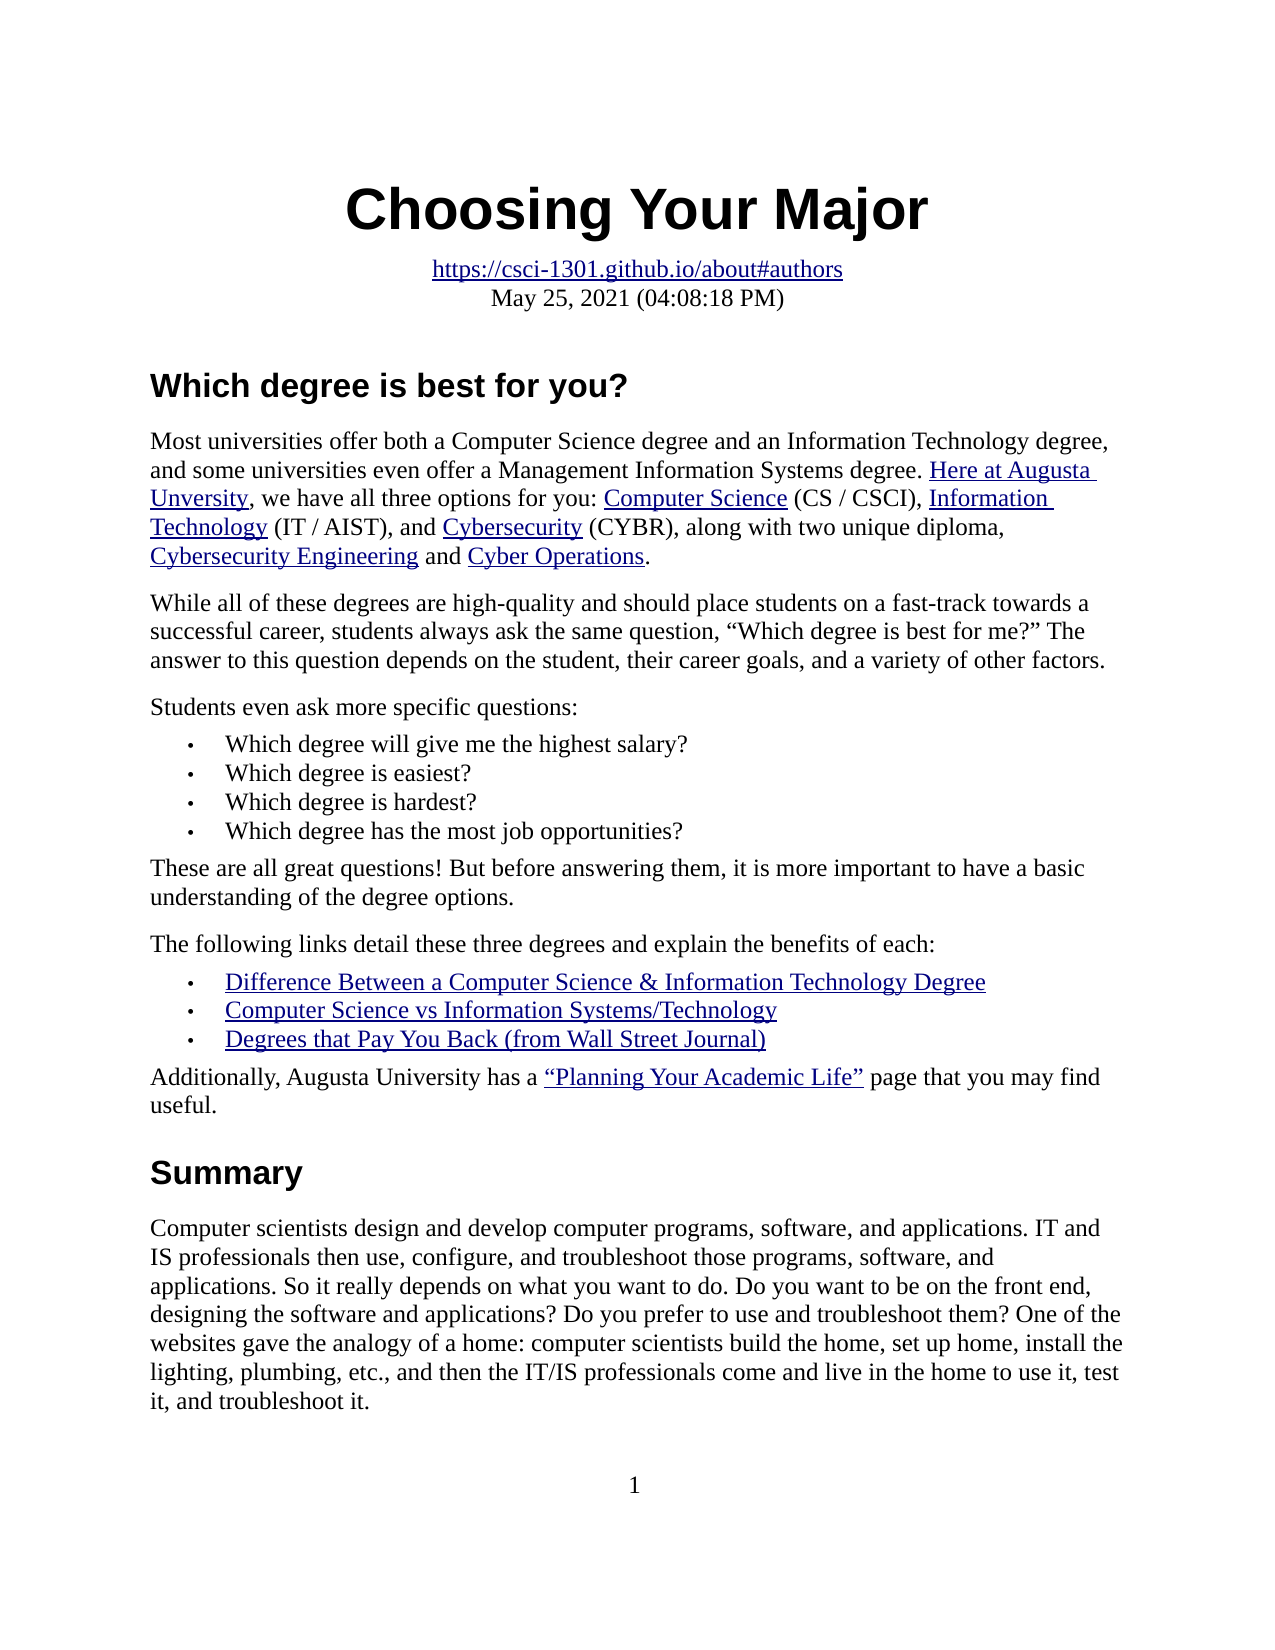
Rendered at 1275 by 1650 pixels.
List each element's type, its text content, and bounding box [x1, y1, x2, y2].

text Additionally, Augusta University has a “Planning Your Academic Life” page that you may find useful. [150, 1062, 1125, 1119]
text Students even ask more specific questions: [150, 692, 1125, 721]
text May 25, 2021 (04:08:18 PM) [150, 283, 1125, 312]
text Most universities offer both a Computer Science degree and an Information Technology degree, and some universities even offer a Management Information Systems degree. Here at Augusta Unversity, we have all three options for you: Computer Science (CS / CSCI), Information Technology (IT / AIST), and Cybersecurity (CYBR), along with two unique diploma, Cybersecurity Engineering and Cyber Operations. [150, 426, 1125, 570]
list Degrees that Pay You Back (from Wall Street Journal) [187, 1024, 1125, 1053]
text While all of these degrees are high-quality and should place students on a fast-track towards a successful career, students always ask the same question, “Which degree is best for me?” The answer to this question depends on the student, their career goals, and a variety of other factors. [150, 588, 1125, 674]
list Computer Science vs Information Systems/Technology [187, 995, 1125, 1024]
list Which degree is easiest? [187, 758, 1125, 787]
text These are all great questions! But before answering them, it is more important to have a basic understanding of the degree options. [150, 853, 1125, 911]
text The following links detail these three degrees and explain the benefits of each: [150, 929, 1125, 958]
list Which degree is hardest? [187, 787, 1125, 816]
list Difference Between a Computer Science & Information Technology Degree [187, 967, 1125, 995]
subtitle Summary [150, 1153, 1125, 1192]
title Choosing Your Major [150, 175, 1125, 242]
text https://csci-1301.github.io/about#authors [150, 254, 1125, 283]
text Computer scientists design and develop computer programs, software, and applications. IT and IS professionals then use, configure, and troubleshoot those programs, software, and applications. So it really depends on what you want to do. Do you want to be on the front end, designing the software and applications? Do you prefer to use and troubleshoot them? One of the websites gave the analogy of a home: computer scientists build the home, set up home, install the lighting, plumbing, etc., and then the IT/IS professionals come and live in the home to use it, test it, and troubleshoot it. [150, 1213, 1125, 1414]
list Which degree will give me the highest salary? [187, 729, 1125, 758]
list Which degree has the most job opportunities? [187, 816, 1125, 844]
subtitle Which degree is best for you? [150, 366, 1125, 404]
